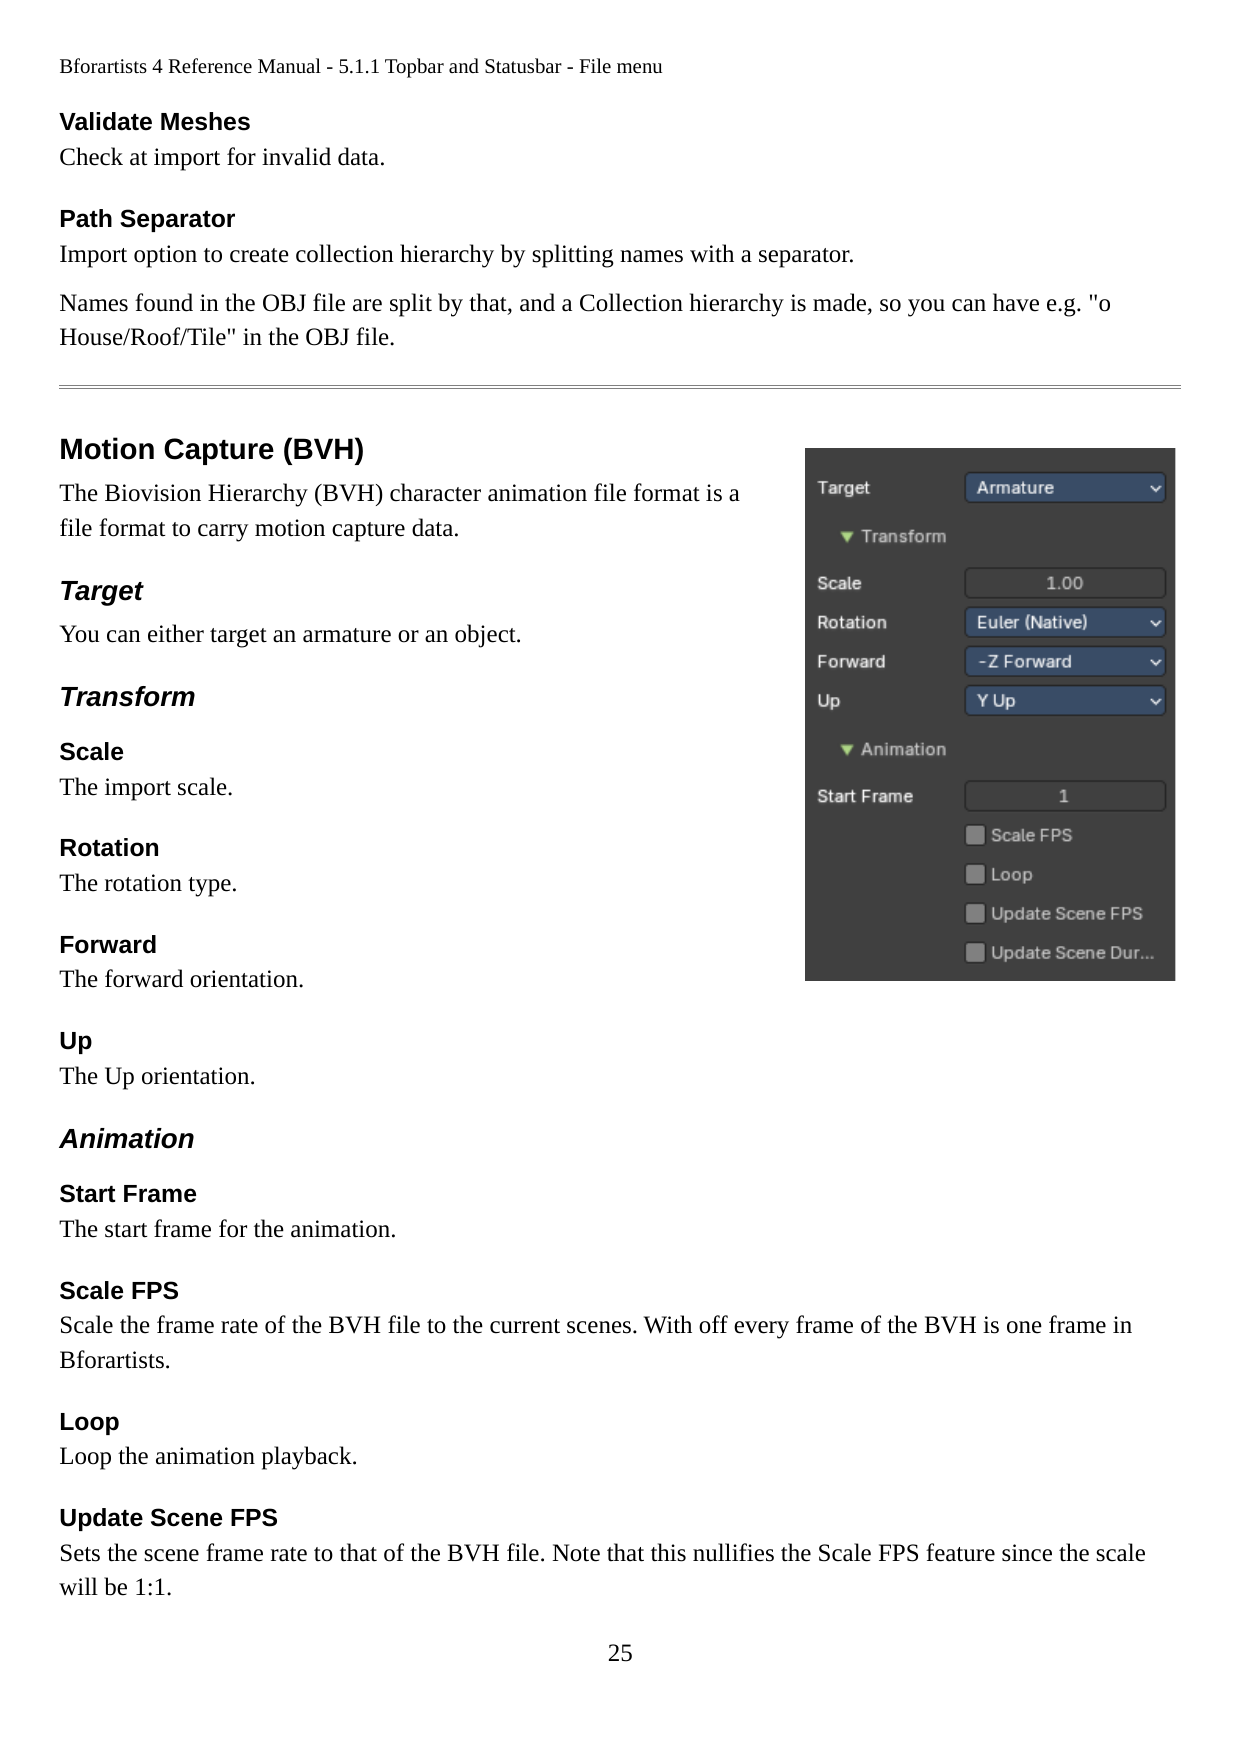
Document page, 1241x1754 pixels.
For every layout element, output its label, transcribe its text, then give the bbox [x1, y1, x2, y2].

text Scale the frame rate of the BVH file to the current scenes. With off every frame of the BVH is one frame in Bforartists. [59, 1311, 1181, 1374]
subtitle Loop [59, 1407, 1181, 1435]
subtitle Update Scene FPS [59, 1503, 1181, 1531]
text Sets the scene frame rate to that of the BVH file. Note that this nullifies the Scale FPS feature since the scale will be 1:1. [59, 1538, 1181, 1601]
subtitle Forward [59, 930, 805, 958]
text The import scale. [59, 772, 805, 801]
subtitle Path Separator [59, 204, 1181, 232]
text Names found in the OBJ file are split by that, and a Collection hierarchy is made, so you can have e.g. "o House/Roof/Tile" in the OBJ file. [59, 288, 1181, 351]
subtitle Scale FPS [59, 1276, 1181, 1304]
subtitle Motion Capture (BVH) [59, 432, 1181, 466]
text The Up orientation. [59, 1061, 1181, 1090]
text The forward orientation. [59, 964, 1181, 993]
subtitle Up [59, 1026, 1181, 1055]
subtitle Transform [59, 680, 805, 712]
subtitle [1176, 737, 1181, 766]
subtitle [1176, 574, 1181, 606]
text The start frame for the animation. [59, 1214, 1181, 1243]
subtitle Scale [59, 737, 805, 766]
subtitle Validate Meshes [59, 107, 1181, 136]
text Check at import for invalid data. [59, 142, 1181, 171]
text You can either target an armature or an object. [59, 619, 805, 647]
subtitle Rotation [59, 833, 805, 862]
subtitle Target [59, 574, 805, 606]
subtitle Start Frame [59, 1179, 1181, 1208]
text Import option to create collection hierarchy by splitting names with a separator. [59, 239, 1181, 267]
subtitle Animation [59, 1122, 1181, 1154]
text The Biovision Hierarchy (BVH) character animation file format is a file format to carry motion capture data. [59, 478, 805, 541]
text Loop the animation playback. [59, 1441, 1181, 1470]
picture [805, 448, 1176, 981]
text The rotation type. [59, 868, 805, 897]
subtitle [1176, 930, 1181, 958]
